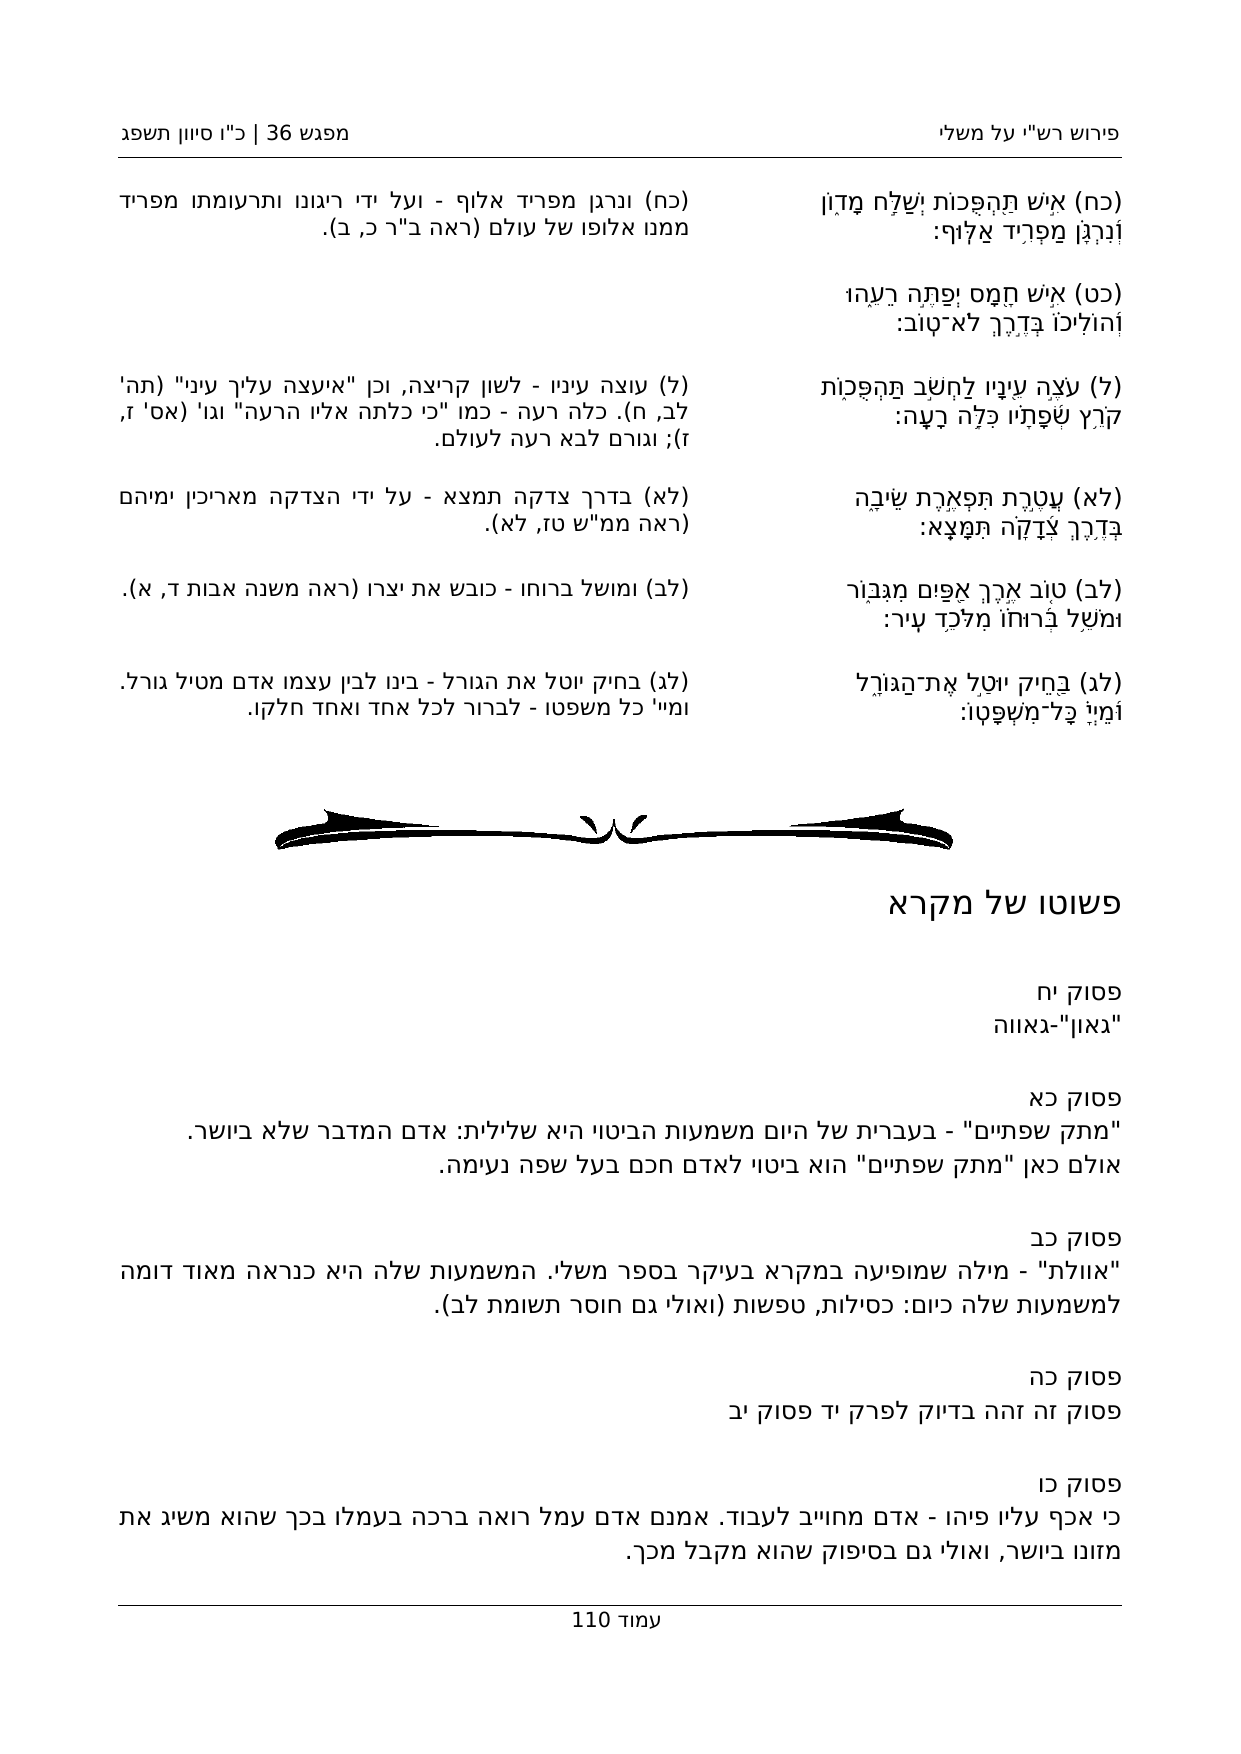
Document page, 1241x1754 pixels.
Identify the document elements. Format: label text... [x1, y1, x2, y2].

text פסוק יח [118, 977, 1122, 1006]
table_cell [690, 575, 709, 668]
table_cell [690, 187, 709, 279]
text פסוק זה זהה בדיוק לפרק יד פסוק יב [118, 1396, 1122, 1425]
table_cell (לב) ומושל ברוחו - כובש את יצרו (ראה משנה אבות ד, א). [118, 575, 690, 668]
text "גאון"-גאווה [118, 1010, 1122, 1039]
text כי אכף עליו פיהו - אדם מחוייב לעבוד. אמנם אדם עמל רואה ברכה בעמלו בכך שהוא משיג את מזונו ביושר, ואולי גם בסיפוק שהוא מקבל מכך. [118, 1502, 1122, 1565]
table_cell (כח) ונרגן מפריד אלוף - ועל ידי ריגונו ותרעומתו מפריד ממנו אלופו של עולם (ראה ב"ר כ, ב). [118, 187, 690, 279]
table_cell [690, 279, 709, 372]
text אולם כאן "מתק שפתיים" הוא ביטוי לאדם חכם בעל שפה נעימה. [118, 1150, 1122, 1179]
text "מתק שפתיים" - בעברית של היום משמעות הביטוי היא שלילית: אדם המדבר שלא ביושר. [118, 1117, 1122, 1146]
text פשוטו של מקרא [118, 884, 1122, 923]
text פסוק כה [118, 1363, 1122, 1392]
picture [272, 806, 954, 855]
table_cell (ל) עוצה עיניו - לשון קריצה, וכן "איעצה עליך עיני" (תה' לב, ח). כלה רעה - כמו "כי כלתה אליו הרעה" וגו' (אס' ז, ז); וגורם לבא רעה לעולם. [118, 372, 690, 483]
text פסוק כב [118, 1223, 1122, 1252]
text פסוק כא [118, 1083, 1122, 1112]
table_cell [690, 483, 709, 575]
table_cell (לג) בחיק יוטל את הגורל - בינו לבין עצמו אדם מטיל גורל. ומיי' כל משפטו - לברור לכל אחד ואחד חלקו. [118, 668, 690, 760]
text "אוולת" - מילה שמופיעה במקרא בעיקר בספר משלי. המשמעות שלה היא כנראה מאוד דומה למשמעות שלה כיום: כסילות, טפשות (ואולי גם חוסר תשומת לב). [118, 1256, 1122, 1319]
table_cell (כט) אִ֣ישׁ חָ֭מָס יְפַתֶּ֣ה רֵעֵ֑הוּ וְ֝הוֹלִיכ֗וֹ בְּדֶ֣רֶךְ לֹא־טֽוֹב: [709, 279, 1123, 372]
table_cell [118, 279, 690, 372]
table_cell (לב) ט֤וֹב אֶ֣רֶךְ אַ֭פַּיִם מִגִּבּ֑וֹר וּמֹשֵׁ֥ל בְּ֝רוּח֗וֹ מִלֹּכֵ֥ד עִֽיר: [709, 575, 1123, 668]
table_cell (כח) אִ֣ישׁ תַּ֭הְפֻּכוֹת יְשַׁלַּ֣ח מָד֑וֹן וְ֝נִרְגָּ֗ן מַפְרִ֥יד אַלּֽוּף: [709, 187, 1123, 279]
table_cell (ל) עֹצֶ֣ה עֵ֭ינָיו לַחְשֹׁ֣ב תַּהְפֻּכ֑וֹת קֹרֵ֥ץ שְׂ֝פָתָ֗יו כִּלָּ֥ה רָעָֽה: [709, 372, 1123, 483]
table_cell (לא) בדרך צדקה תמצא - על ידי הצדקה מאריכין ימיהם (ראה ממ"ש טז, לא). [118, 483, 690, 575]
table_cell (לג) בַּ֭חֵיק יוּטַ֣ל אֶת־הַגּוֹרָ֑ל וּ֝מֵיְיָ֗ כָּל־מִשְׁפָּטֽוֹ: [709, 668, 1123, 760]
table_cell [690, 372, 709, 483]
table_cell (לא) עֲטֶ֣רֶת תִּפְאֶ֣רֶת שֵׂיבָ֑ה בְּדֶ֥רֶךְ צְ֝דָקָ֗ה תִּמָּצֵֽא: [709, 483, 1123, 575]
text פסוק כו [118, 1469, 1122, 1498]
table_cell [690, 668, 709, 760]
